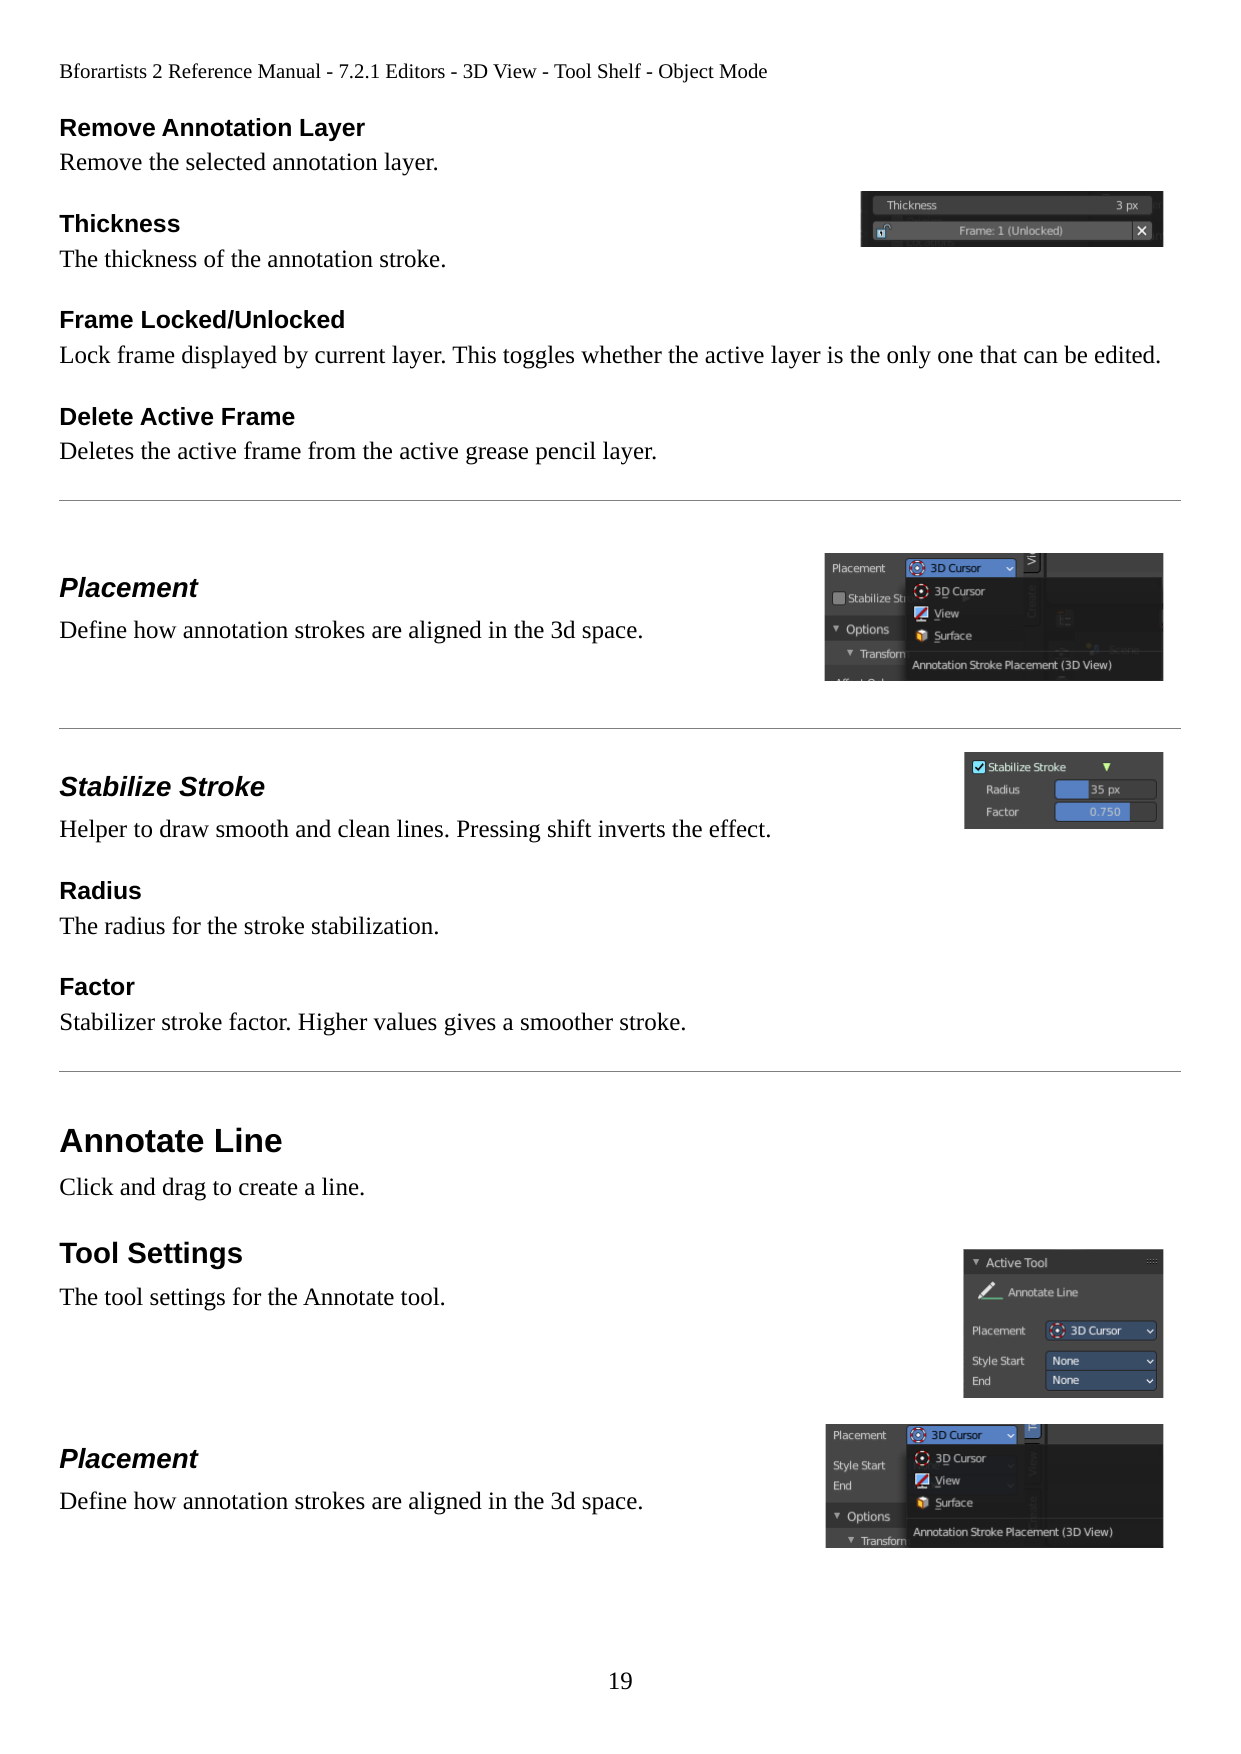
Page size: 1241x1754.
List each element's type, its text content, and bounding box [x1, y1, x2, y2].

text Remove the selected annotation layer. [59, 147, 1181, 176]
text Helper to draw smooth and clean lines. Pressing shift inverts the effect. [59, 814, 1181, 843]
subtitle Placement [59, 1442, 825, 1474]
picture [963, 1249, 1164, 1398]
subtitle Tool Settings [59, 1236, 1181, 1270]
subtitle Remove Annotation Layer [59, 113, 1181, 141]
text The thickness of the annotation stroke. [59, 244, 1181, 272]
picture [825, 1424, 1164, 1548]
text Define how annotation strokes are aligned in the 3d space. [59, 1486, 825, 1515]
subtitle Annotate Line [59, 1121, 1181, 1160]
text Define how annotation strokes are aligned in the 3d space. [59, 615, 824, 644]
subtitle [1164, 209, 1181, 237]
text The tool settings for the Annotate tool. [59, 1282, 963, 1311]
text Deletes the active frame from the active grease pencil layer. [59, 436, 1181, 465]
subtitle Frame Locked/Unlocked [59, 305, 1181, 334]
subtitle Thickness [59, 209, 860, 237]
text Lock frame displayed by current layer. This toggles whether the active layer is the only one that can be edited. [59, 340, 1181, 369]
picture [964, 752, 1164, 829]
subtitle Placement [59, 571, 824, 603]
subtitle [1164, 1442, 1181, 1474]
subtitle Stabilize Stroke [59, 770, 964, 802]
text Stabilizer stroke factor. Higher values gives a smoother stroke. [59, 1007, 1181, 1036]
text Click and drag to create a line. [59, 1172, 1181, 1201]
subtitle [1164, 770, 1181, 802]
text The radius for the stroke stabilization. [59, 911, 1181, 939]
subtitle Delete Active Frame [59, 402, 1181, 430]
subtitle Factor [59, 972, 1181, 1001]
subtitle [1164, 571, 1181, 603]
picture [824, 553, 1164, 681]
subtitle Radius [59, 876, 1181, 904]
picture [860, 191, 1164, 247]
